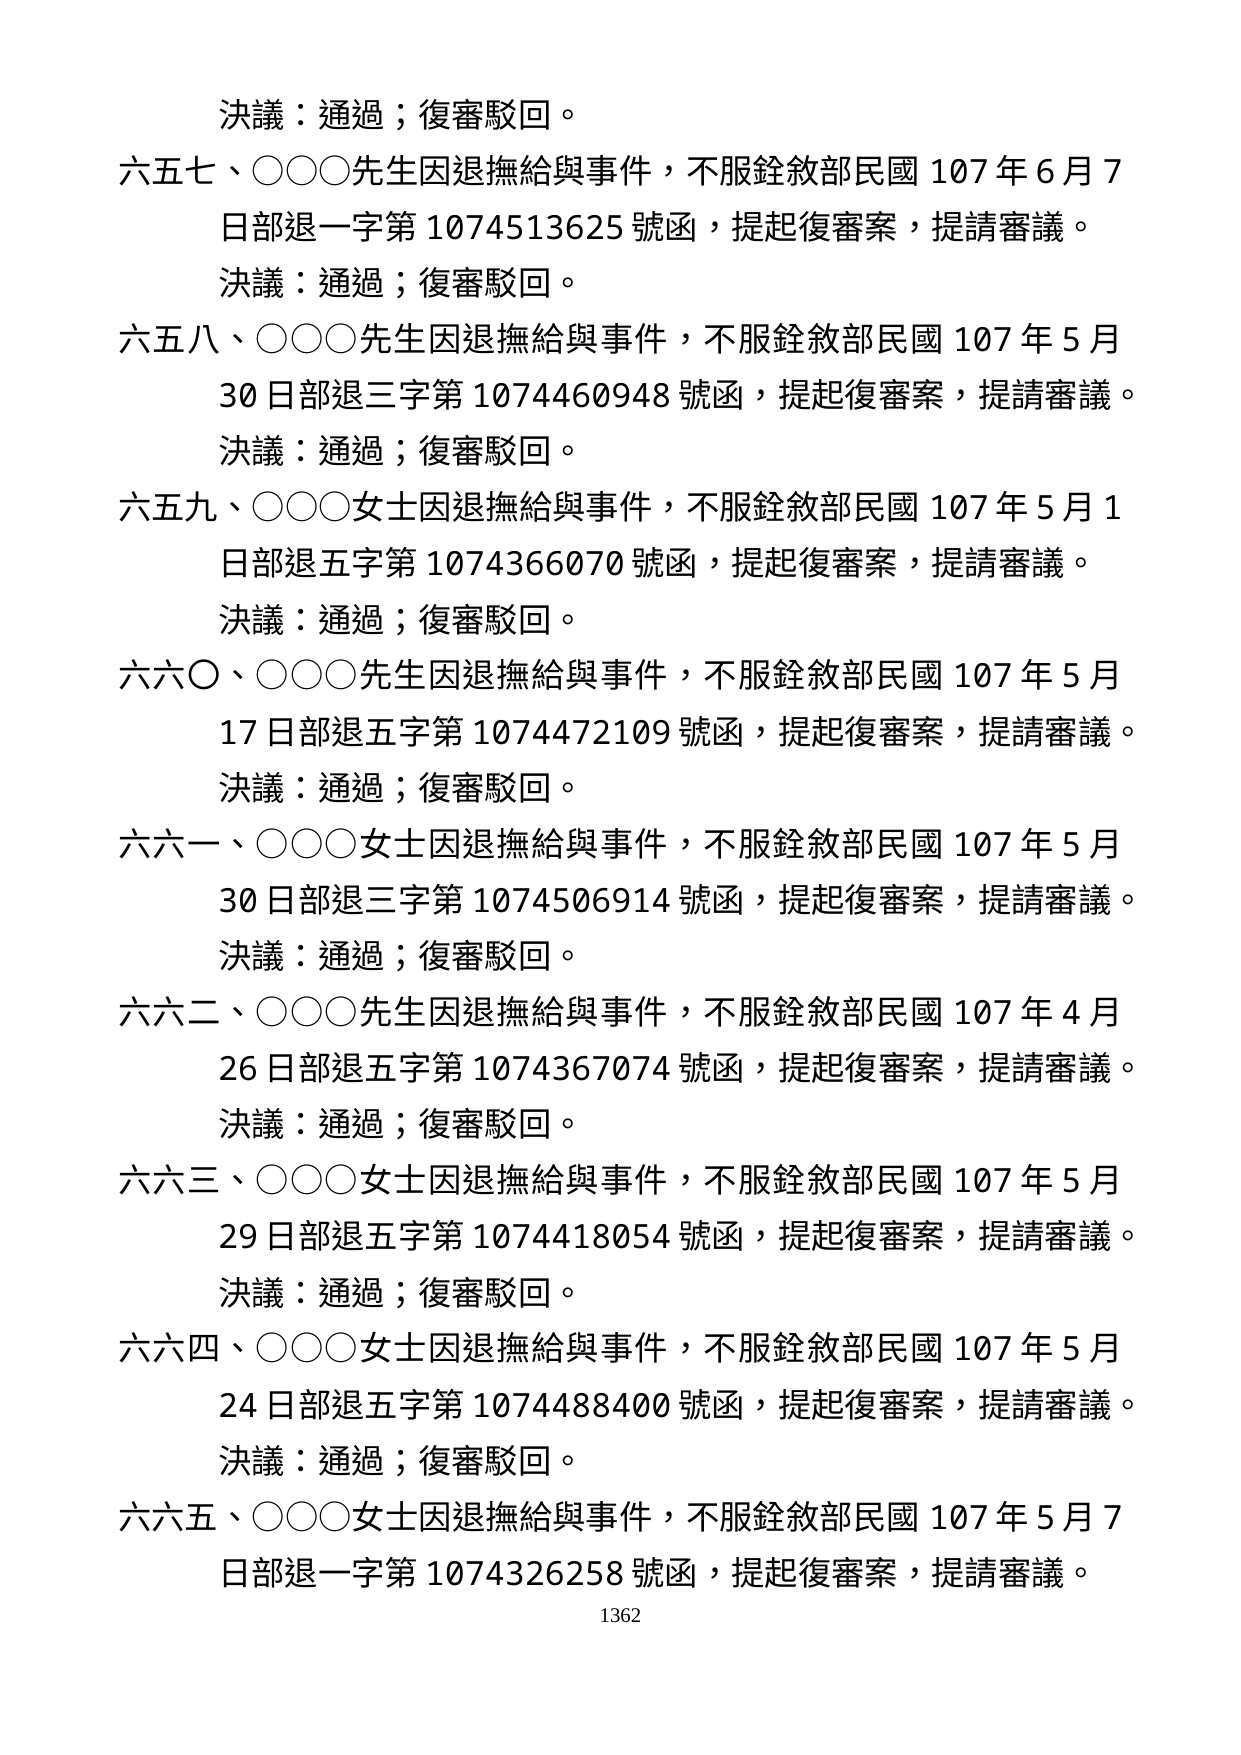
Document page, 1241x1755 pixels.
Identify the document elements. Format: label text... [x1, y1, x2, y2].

text 六六〇、○○○先生因退撫給與事件，不服銓敘部民國107年5月17日部退五字第1074472109號函，提起復審案，提請審議。 [118, 649, 1122, 754]
text 決議：通過；復審駁回。 [218, 1266, 1122, 1314]
text 六五八、○○○先生因退撫給與事件，不服銓敘部民國107年5月30日部退三字第1074460948號函，提起復審案，提請審議。 [118, 313, 1122, 417]
text 決議：通過；復審駁回。 [218, 930, 1122, 978]
text 決議：通過；復審駁回。 [218, 762, 1122, 810]
text 六五九、○○○女士因退撫給與事件，不服銓敘部民國107年5月1日部退五字第1074366070號函，提起復審案，提請審議。 [118, 481, 1122, 586]
text 六五七、○○○先生因退撫給與事件，不服銓敘部民國107年6月7日部退一字第1074513625號函，提起復審案，提請審議。 [118, 144, 1122, 249]
text 決議：通過；復審駁回。 [218, 425, 1122, 473]
text 六六二、○○○先生因退撫給與事件，不服銓敘部民國107年4月26日部退五字第1074367074號函，提起復審案，提請審議。 [118, 986, 1122, 1090]
text 六六四、○○○女士因退撫給與事件，不服銓敘部民國107年5月24日部退五字第1074488400號函，提起復審案，提請審議。 [118, 1322, 1122, 1427]
text 決議：通過；復審駁回。 [218, 89, 1122, 137]
text 決議：通過；復審駁回。 [218, 593, 1122, 642]
text 六六一、○○○女士因退撫給與事件，不服銓敘部民國107年5月30日部退三字第1074506914號函，提起復審案，提請審議。 [118, 817, 1122, 922]
text 決議：通過；復審駁回。 [218, 257, 1122, 305]
text 六六三、○○○女士因退撫給與事件，不服銓敘部民國107年5月29日部退五字第1074418054號函，提起復審案，提請審議。 [118, 1154, 1122, 1258]
text 六六五、○○○女士因退撫給與事件，不服銓敘部民國107年5月7日部退一字第1074326258號函，提起復審案，提請審議。 [118, 1490, 1122, 1595]
text 決議：通過；復審駁回。 [218, 1434, 1122, 1483]
text 決議：通過；復審駁回。 [218, 1098, 1122, 1146]
